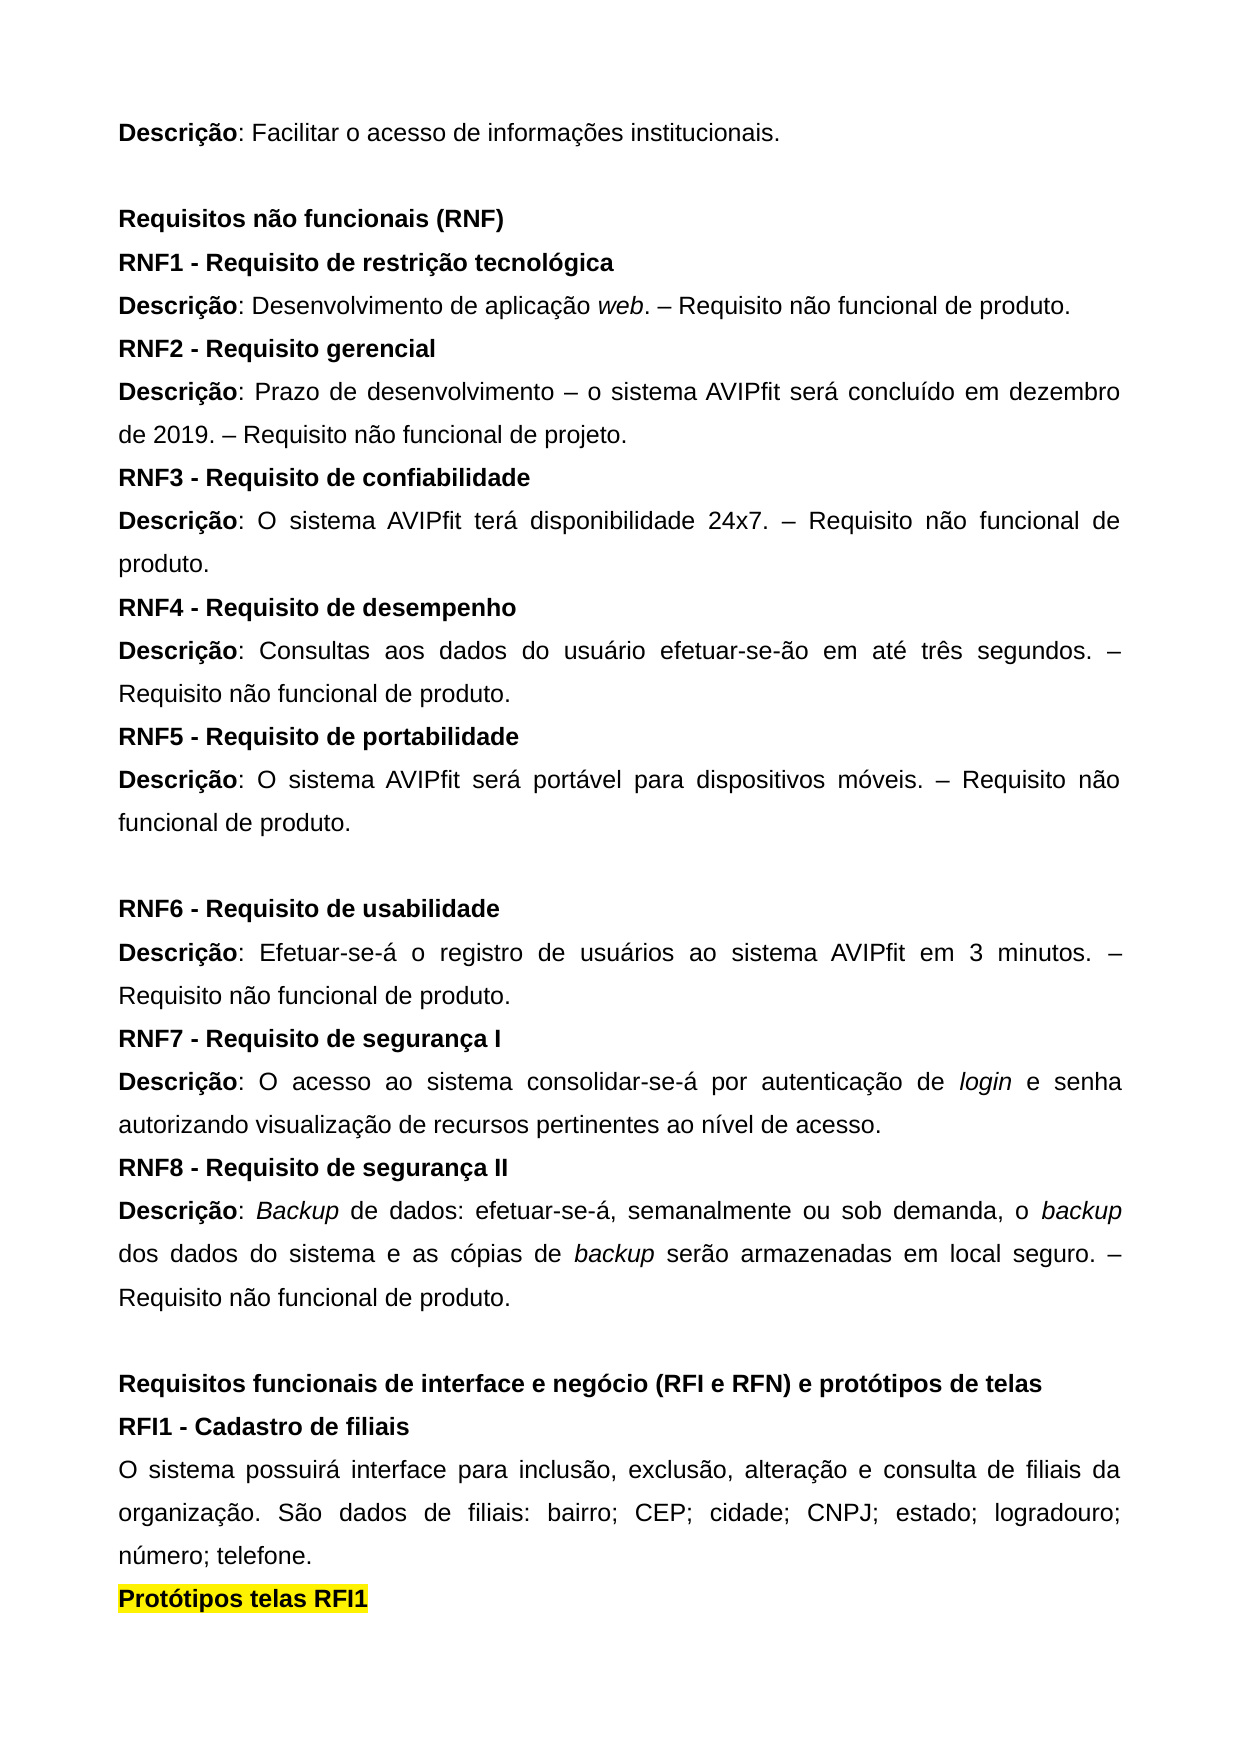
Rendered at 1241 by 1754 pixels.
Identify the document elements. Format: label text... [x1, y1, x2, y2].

text RNF8 - Requisito de segurança II [118, 1153, 1122, 1182]
text Descrição: O sistema AVIPfit terá disponibilidade 24x7. – Requisito não funcional de produto. [118, 506, 1122, 578]
text Descrição: Desenvolvimento de aplicação web. – Requisito não funcional de produto. [118, 291, 1122, 319]
text O sistema possuirá interface para inclusão, exclusão, alteração e consulta de filiais da organização. São dados de filiais: bairro; CEP; cidade; CNPJ; estado; logradouro; número; telefone. [118, 1455, 1122, 1570]
text Descrição: O sistema AVIPfit será portável para dispositivos móveis. – Requisito não funcional de produto. [118, 765, 1122, 837]
text Descrição: Backup de dados: efetuar-se-á, semanalmente ou sob demanda, o backup dos dados do sistema e as cópias de backup serão armazenadas em local seguro. – Requisito não funcional de produto. [118, 1196, 1122, 1311]
text Protótipos telas RFI1 [118, 1584, 1122, 1613]
text RNF7 - Requisito de segurança I [118, 1024, 1122, 1052]
text Requisitos funcionais de interface e negócio (RFI e RFN) e protótipos de telas [118, 1369, 1122, 1397]
text Descrição: Consultas aos dados do usuário efetuar-se-ão em até três segundos. – Requisito não funcional de produto. [118, 636, 1122, 707]
text RNF6 - Requisito de usabilidade [118, 894, 1122, 923]
text RNF3 - Requisito de confiabilidade [118, 463, 1122, 492]
text RNF2 - Requisito gerencial [118, 334, 1122, 362]
text RNF1 - Requisito de restrição tecnológica [118, 247, 1122, 276]
text RNF4 - Requisito de desempenho [118, 592, 1122, 621]
text Descrição: O acesso ao sistema consolidar-se-á por autenticação de login e senha autorizando visualização de recursos pertinentes ao nível de acesso. [118, 1067, 1122, 1139]
text Descrição: Prazo de desenvolvimento – o sistema AVIPfit será concluído em dezembro de 2019. – Requisito não funcional de projeto. [118, 377, 1122, 449]
text Descrição: Facilitar o acesso de informações institucionais. [118, 118, 1122, 147]
text Descrição: Efetuar-se-á o registro de usuários ao sistema AVIPfit em 3 minutos. – Requisito não funcional de produto. [118, 937, 1122, 1009]
text RFI1 - Cadastro de filiais [118, 1412, 1122, 1441]
text RNF5 - Requisito de portabilidade [118, 722, 1122, 751]
text Requisitos não funcionais (RNF) [118, 204, 1122, 233]
